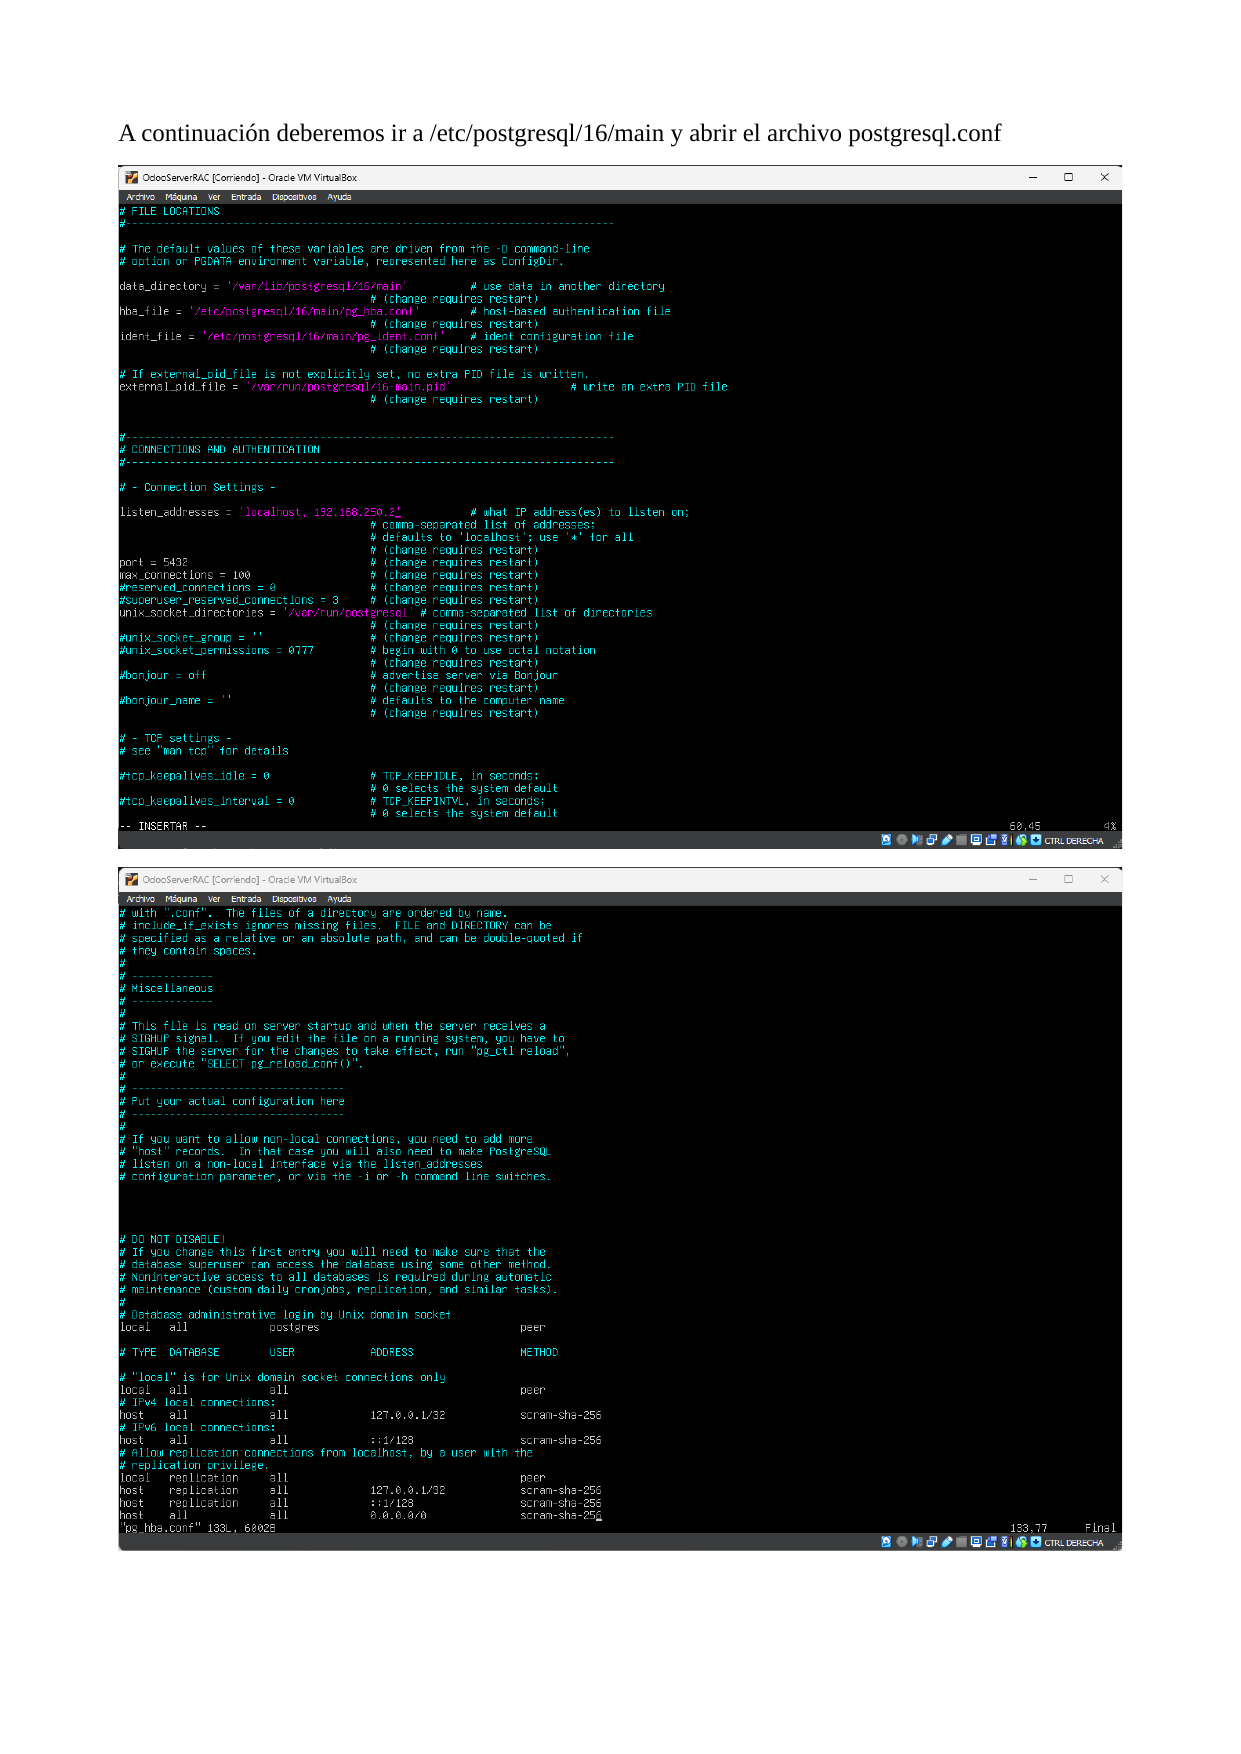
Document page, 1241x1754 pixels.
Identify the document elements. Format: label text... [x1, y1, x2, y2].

text A continuación deberemos ir a /etc/postgresql/16/main y abrir el archivo postgresql.conf [118, 118, 1122, 147]
picture [118, 165, 1123, 849]
picture [118, 867, 1123, 1551]
